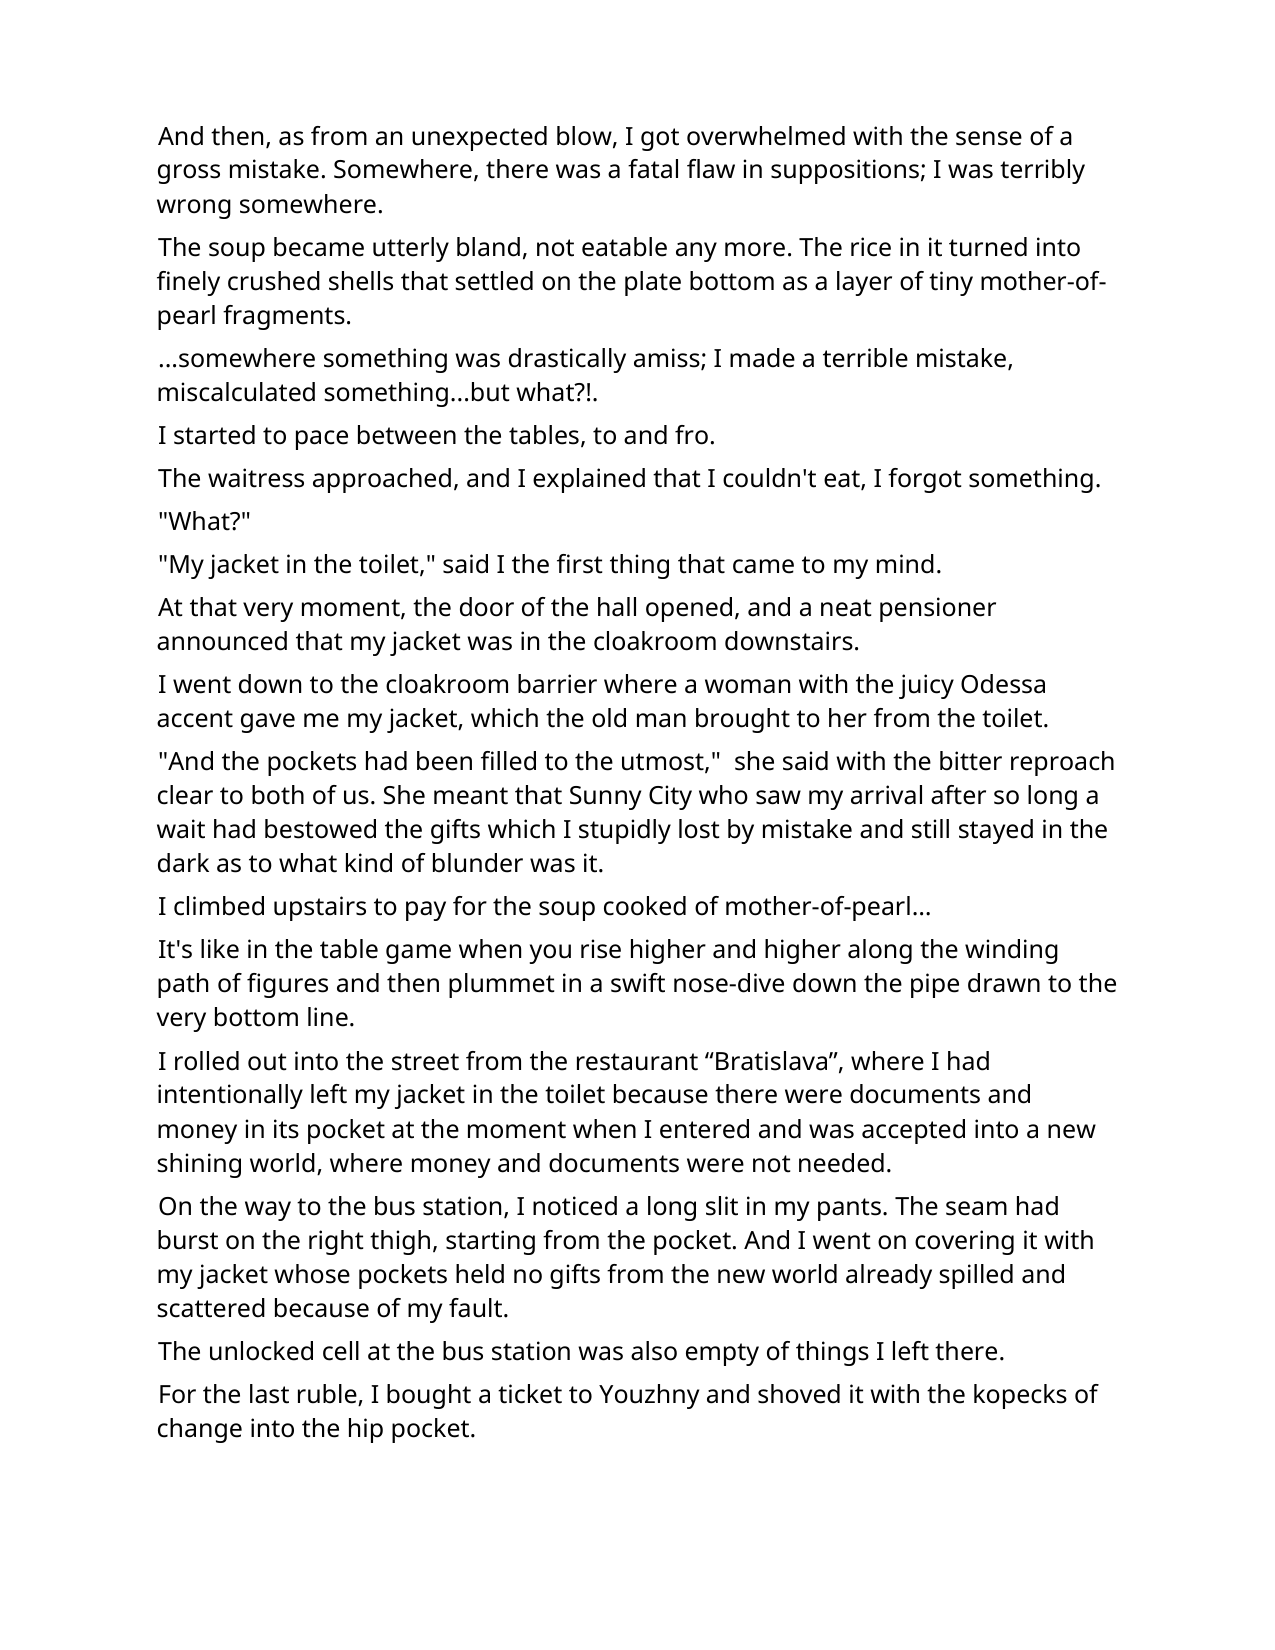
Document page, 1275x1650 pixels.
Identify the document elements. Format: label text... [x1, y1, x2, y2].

text For the last ruble, I bought a ticket to Youzhny and shoved it with the kopecks of change into the hip pocket. [156, 1377, 1118, 1445]
text "My jacket in the toilet," said I the first thing that came to my mind. [156, 547, 1118, 581]
text On the way to the bus station, I noticed a long slit in my pants. The seam had burst on the right thigh, starting from the pocket. And I went on covering it with my jacket whose pockets held no gifts from the new world already spilled and scattered because of my fault. [156, 1188, 1118, 1324]
text ...somewhere something was drastically amiss; I made a terrible mistake, miscalculated something...but what?!. [156, 340, 1118, 408]
text The waitress approached, and I explained that I couldn't eat, I forgot something. [156, 461, 1118, 494]
text At that very moment, the door of the hall opened, and a neat pensioner announced that my jacket was in the cloakroom downstairs. [156, 589, 1118, 658]
text It's like in the table game when you rise higher and higher along the winding path of figures and then plummet in a swift nose-dive down the pipe drawn to the very bottom line. [156, 932, 1118, 1034]
text I went down to the cloakroom barrier where a woman with the juicy Odessa accent gave me my jacket, which the old man brought to her from the toilet. [156, 667, 1118, 735]
text The unlocked cell at the bus station was also empty of things I left there. [156, 1333, 1118, 1368]
text "And the pockets had been filled to the utmost," she said with the bitter reproach clear to both of us. She meant that Sunny City who saw my arrival after so long a wait had bestowed the gifts which I stupidly lost by mistake and still stayed in the dark as to what kind of blunder was it. [156, 744, 1118, 880]
text "What?" [156, 503, 1118, 538]
text I started to pace between the tables, to and fro. [156, 417, 1118, 452]
text I rolled out into the street from the restaurant “Bratislava”, where I had intentionally left my jacket in the toilet because there were documents and money in its pocket at the moment when I entered and was accepted into a new shining world, where money and documents were not needed. [156, 1043, 1118, 1179]
text The soup became utterly bland, not eatable any more. The rice in it turned into finely crushed shells that settled on the plate bottom as a layer of tiny mother-of-pearl fragments. [156, 229, 1118, 331]
text I climbed upstairs to pay for the soup cooked of mother-of-pearl… [156, 889, 1118, 923]
text And then, as from an unexpected blow, I got overwhelmed with the sense of a gross mistake. Somewhere, there was a fatal flaw in suppositions; I was terribly wrong somewhere. [156, 118, 1118, 220]
